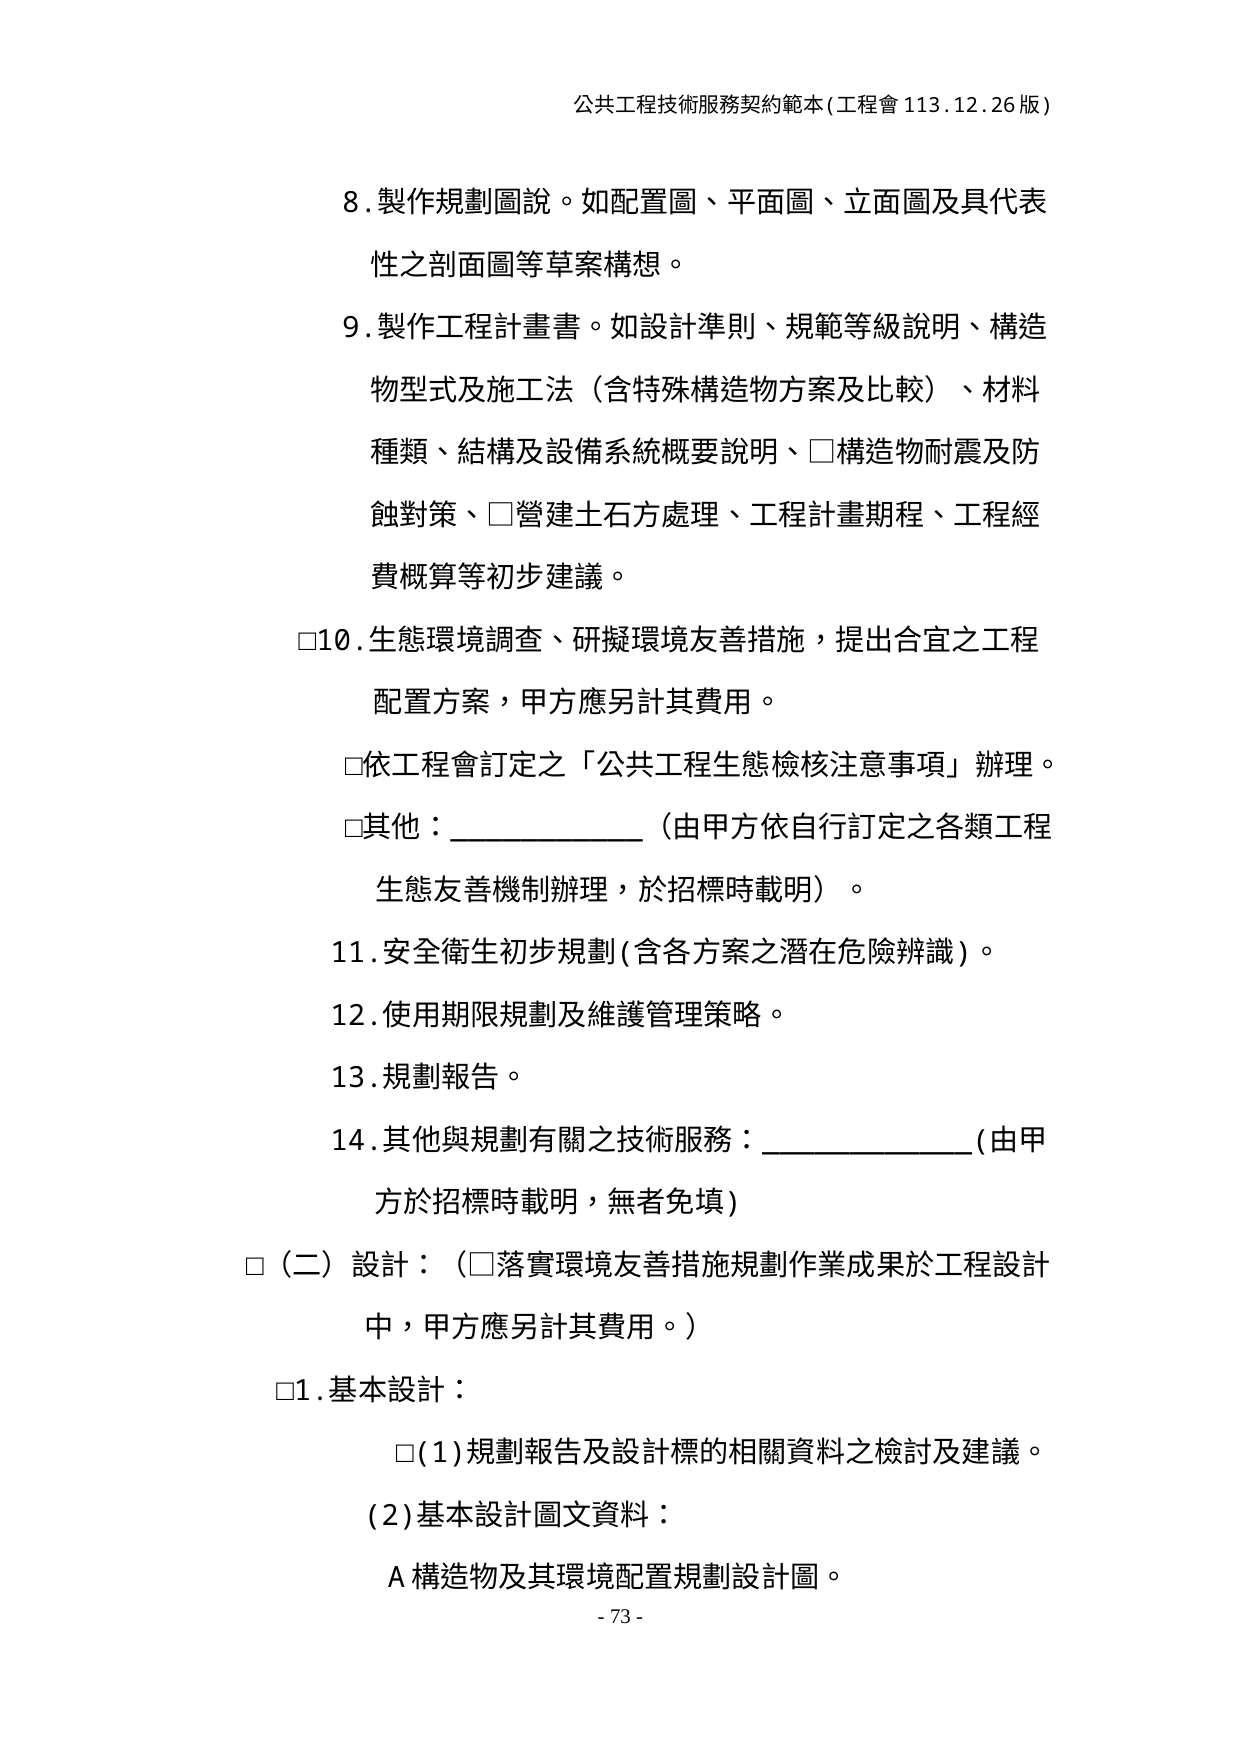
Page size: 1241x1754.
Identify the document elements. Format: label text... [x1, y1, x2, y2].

text □10.生態環境調查、研擬環境友善措施，提出合宜之工程配置方案，甲方應另計其費用。 [298, 596, 1053, 721]
text 12.使用期限規劃及維護管理策略。 [330, 971, 1053, 1033]
text □(1)規劃報告及設計標的相關資料之檢討及建議。 [396, 1408, 1053, 1471]
text 13.規劃報告。 [330, 1033, 1053, 1096]
text (2)基本設計圖文資料： [364, 1471, 1053, 1533]
text 9.製作工程計畫書。如設計準則、規範等級說明、構造物型式及施工法（含特殊構造物方案及比較）、材料種類、結構及設備系統概要說明、□構造物耐震及防蝕對策、□營建土石方處理、工程計畫期程、工程經費概算等初步建議。 [342, 283, 1053, 596]
text 8.製作規劃圖說。如配置圖、平面圖、立面圖及具代表性之剖面圖等草案構想。 [342, 158, 1053, 283]
text □依工程會訂定之「公共工程生態檢核注意事項」辦理。 [345, 721, 1053, 783]
text A構造物及其環境配置規劃設計圖。 [387, 1533, 1053, 1596]
text □其他：___________（由甲方依自行訂定之各類工程生態友善機制辦理，於招標時載明）。 [345, 783, 1053, 908]
text 14.其他與規劃有關之技術服務：____________(由甲方於招標時載明，無者免填) [330, 1096, 1053, 1221]
text □1.基本設計： [276, 1346, 1053, 1408]
text □（二）設計：（□落實環境友善措施規劃作業成果於工程設計中，甲方應另計其費用。） [246, 1221, 1053, 1346]
text 11.安全衛生初步規劃(含各方案之潛在危險辨識)。 [330, 908, 1053, 971]
